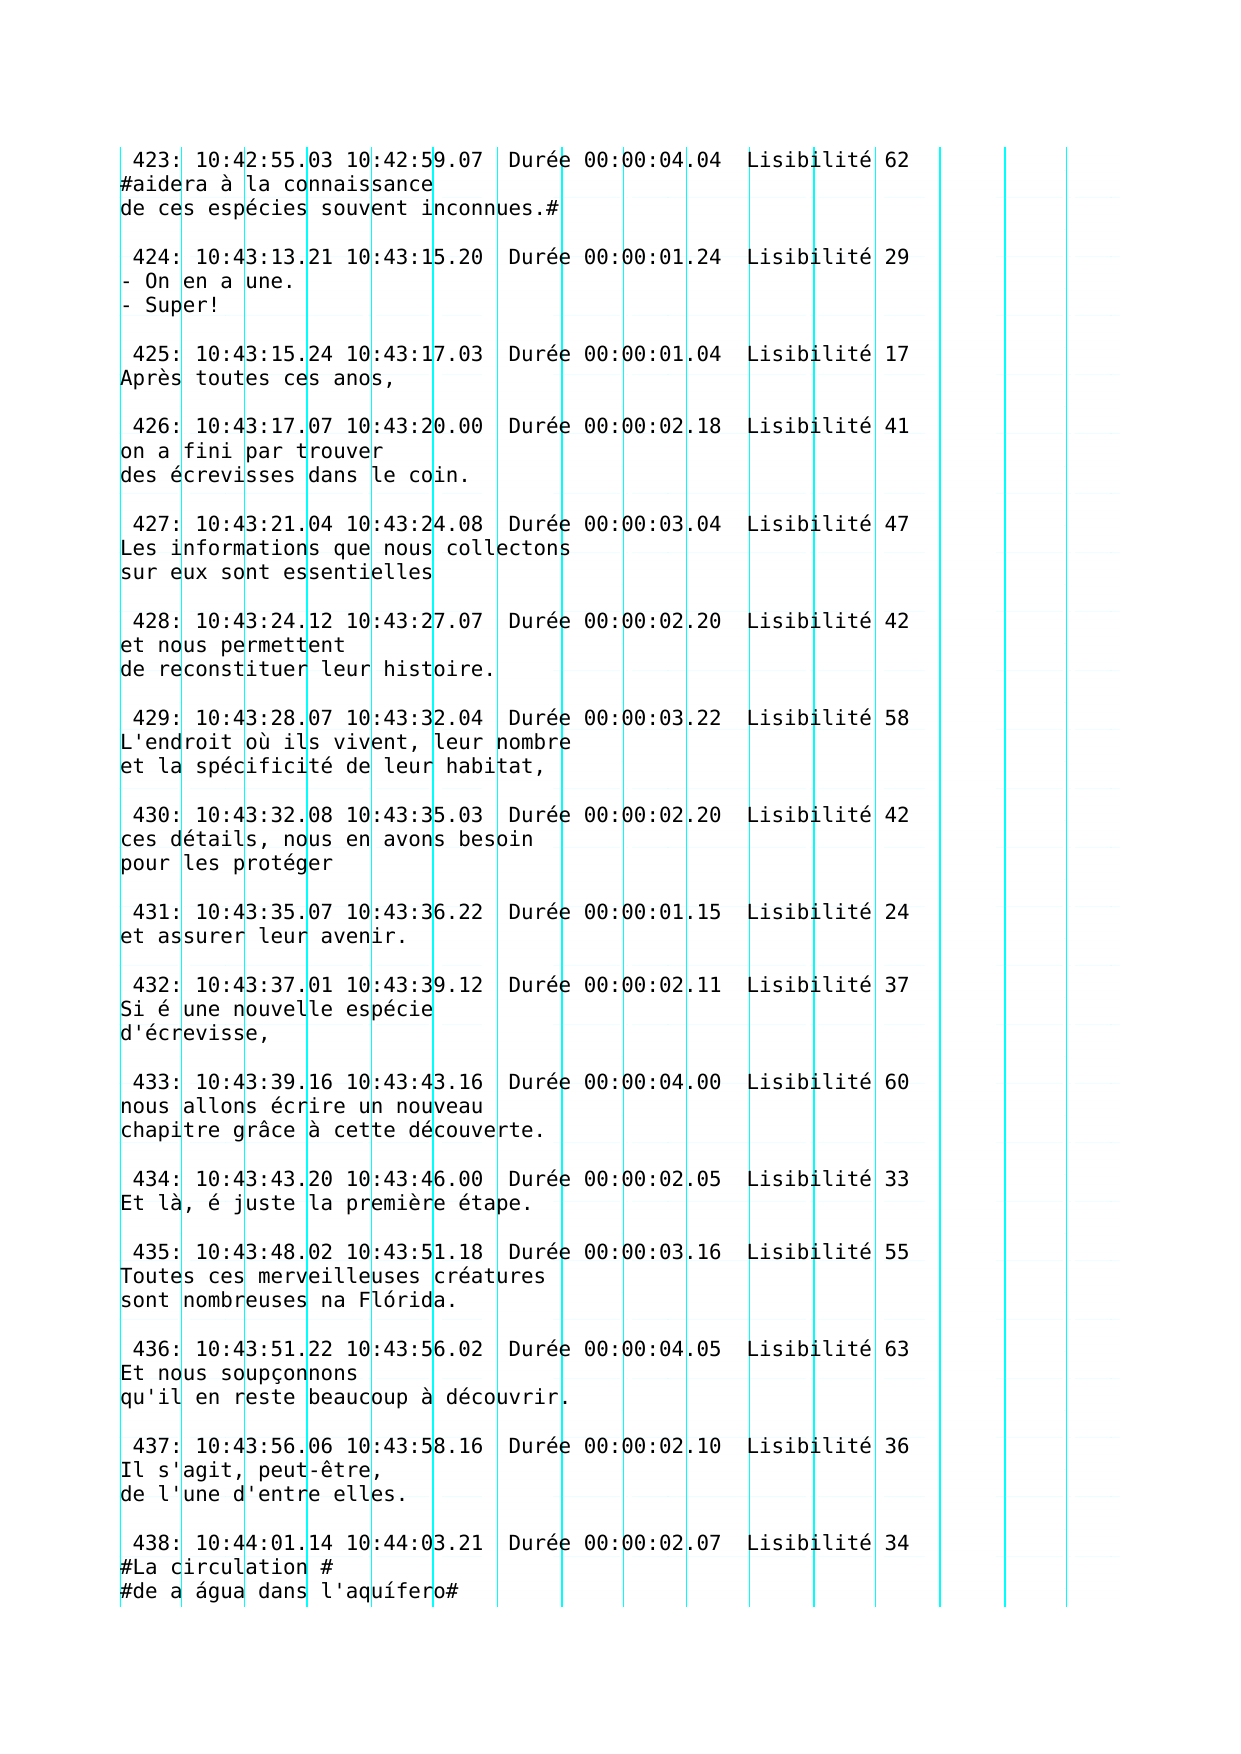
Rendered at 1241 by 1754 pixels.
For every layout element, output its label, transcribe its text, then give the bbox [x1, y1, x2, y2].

text Si é une nouvelle espécie [120, 997, 1120, 1021]
text de l'une d'entre elles. [120, 1482, 1120, 1507]
text pour les protéger [120, 851, 1120, 876]
text et assurer leur avenir. [120, 924, 1120, 948]
text qu'il en reste beaucoup à découvrir. [120, 1385, 1120, 1410]
text on a fini par trouver [120, 439, 1120, 463]
text Et là, é juste la première étape. [120, 1191, 1120, 1216]
text #La circulation # [120, 1555, 1120, 1579]
text Il s'agit, peut-être, [120, 1458, 1120, 1482]
text de reconstituer leur histoire. [120, 657, 1120, 682]
text sur eux sont essentielles [120, 560, 1120, 584]
text et la spécificité de leur habitat, [120, 754, 1120, 779]
text 437: 10:43:56.06 10:43:58.16 Durée 00:00:02.10 Lisibilité 36 [120, 1434, 1120, 1458]
text chapitre grâce à cette découverte. [120, 1118, 1120, 1143]
text des écrevisses dans le coin. [120, 463, 1120, 487]
text 432: 10:43:37.01 10:43:39.12 Durée 00:00:02.11 Lisibilité 37 [120, 973, 1120, 997]
text 435: 10:43:48.02 10:43:51.18 Durée 00:00:03.16 Lisibilité 55 [120, 1240, 1120, 1264]
text Et nous soupçonnons [120, 1361, 1120, 1385]
text 434: 10:43:43.20 10:43:46.00 Durée 00:00:02.05 Lisibilité 33 [120, 1167, 1120, 1191]
text 430: 10:43:32.08 10:43:35.03 Durée 00:00:02.20 Lisibilité 42 [120, 803, 1120, 827]
text Après toutes ces anos, [120, 366, 1120, 390]
text 428: 10:43:24.12 10:43:27.07 Durée 00:00:02.20 Lisibilité 42 [120, 609, 1120, 633]
text 431: 10:43:35.07 10:43:36.22 Durée 00:00:01.15 Lisibilité 24 [120, 900, 1120, 924]
text - On en a une. [120, 269, 1120, 293]
text 425: 10:43:15.24 10:43:17.03 Durée 00:00:01.04 Lisibilité 17 [120, 342, 1120, 366]
text - Super! [120, 293, 1120, 317]
text 423: 10:42:55.03 10:42:59.07 Durée 00:00:04.04 Lisibilité 62 [120, 148, 1120, 172]
text 433: 10:43:39.16 10:43:43.16 Durée 00:00:04.00 Lisibilité 60 [120, 1070, 1120, 1094]
text 426: 10:43:17.07 10:43:20.00 Durée 00:00:02.18 Lisibilité 41 [120, 414, 1120, 439]
text 424: 10:43:13.21 10:43:15.20 Durée 00:00:01.24 Lisibilité 29 [120, 245, 1120, 269]
text Les informations que nous collectons [120, 536, 1120, 560]
text ces détails, nous en avons besoin [120, 827, 1120, 851]
text 427: 10:43:21.04 10:43:24.08 Durée 00:00:03.04 Lisibilité 47 [120, 512, 1120, 536]
text nous allons écrire un nouveau [120, 1094, 1120, 1118]
text L'endroit où ils vivent, leur nombre [120, 730, 1120, 754]
text #de a água dans l'aquífero# [120, 1579, 1120, 1604]
text et nous permettent [120, 633, 1120, 657]
text Toutes ces merveilleuses créatures [120, 1264, 1120, 1288]
text 429: 10:43:28.07 10:43:32.04 Durée 00:00:03.22 Lisibilité 58 [120, 706, 1120, 730]
text de ces espécies souvent inconnues.# [120, 196, 1120, 220]
text d'écrevisse, [120, 1021, 1120, 1046]
text #aidera à la connaissance [120, 172, 1120, 196]
picture [119, 147, 1121, 1607]
text 436: 10:43:51.22 10:43:56.02 Durée 00:00:04.05 Lisibilité 63 [120, 1337, 1120, 1361]
text sont nombreuses na Flórida. [120, 1288, 1120, 1313]
text 438: 10:44:01.14 10:44:03.21 Durée 00:00:02.07 Lisibilité 34 [120, 1531, 1120, 1555]
